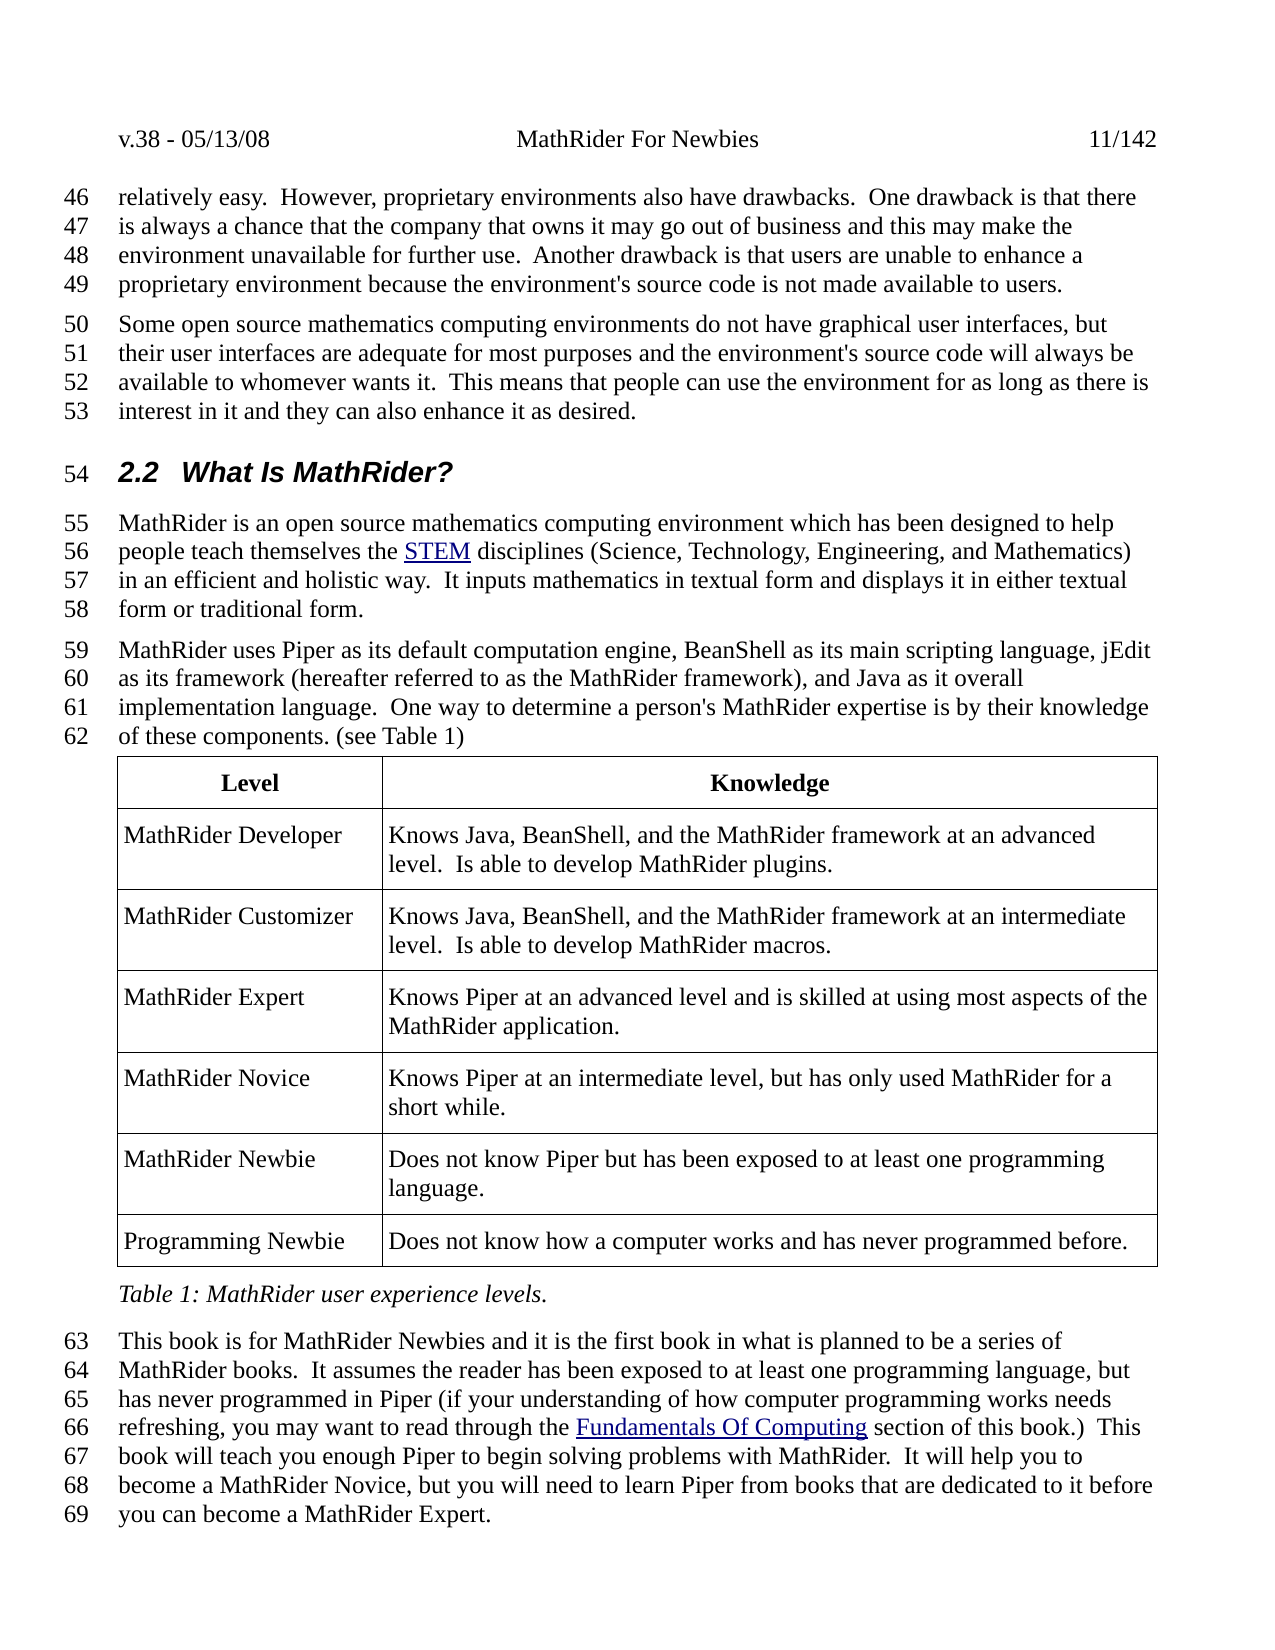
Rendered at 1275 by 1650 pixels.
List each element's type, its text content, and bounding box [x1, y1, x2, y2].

table_cell MathRider Customizer [118, 890, 382, 970]
subtitle What Is MathRider? [118, 456, 1157, 489]
text MathRider uses Piper as its default computation engine, BeanShell as its main scripting language, jEdit as its framework (hereafter referred to as the MathRider framework), and Java as it overall implementation language. One way to determine a person's MathRider expertise is by their knowledge of these components. (see Table 1) [118, 635, 1157, 750]
table_cell MathRider Newbie [118, 1134, 382, 1214]
text Table 1: MathRider user experience levels. [118, 1279, 1157, 1308]
text relatively easy. However, proprietary environments also have drawbacks. One drawback is that there is always a chance that the company that owns it may go out of business and this may make the environment unavailable for further use. Another drawback is that users are unable to enhance a proprietary environment because the environment's source code is not made available to users. [118, 182, 1157, 297]
text Some open source mathematics computing environments do not have graphical user interfaces, but their user interfaces are adequate for most purposes and the environment's source code will always be available to whomever wants it. This means that people can use the environment for as long as there is interest in it and they can also enhance it as desired. [118, 309, 1157, 424]
text MathRider is an open source mathematics computing environment which has been designed to help people teach themselves the STEM disciplines (Science, Technology, Engineering, and Mathematics) in an efficient and holistic way. It inputs mathematics in textual form and displays it in either textual form or traditional form. [118, 508, 1157, 623]
table_header Level [118, 757, 382, 808]
table_cell Knows Piper at an intermediate level, but has only used MathRider for a short while. [383, 1053, 1157, 1133]
table_cell MathRider Expert [118, 971, 382, 1052]
table_cell Does not know how a computer works and has never programmed before. [383, 1215, 1157, 1266]
table_cell Programming Newbie [118, 1215, 382, 1266]
text This book is for MathRider Newbies and it is the first book in what is planned to be a series of MathRider books. It assumes the reader has been exposed to at least one programming language, but has never programmed in Piper (if your understanding of how computer programming works needs refreshing, you may want to read through the Fundamentals Of Computing section of this book.) This book will teach you enough Piper to begin solving problems with MathRider. It will help you to become a MathRider Novice, but you will need to learn Piper from books that are dedicated to it before you can become a MathRider Expert. [118, 1326, 1157, 1527]
table_cell Knows Java, BeanShell, and the MathRider framework at an intermediate level. Is able to develop MathRider macros. [383, 890, 1157, 970]
table_cell Knows Java, BeanShell, and the MathRider framework at an advanced level. Is able to develop MathRider plugins. [383, 809, 1157, 889]
table_header Knowledge [383, 757, 1157, 808]
table_cell MathRider Developer [118, 809, 382, 889]
table_cell MathRider Novice [118, 1053, 382, 1133]
table_cell Knows Piper at an advanced level and is skilled at using most aspects of the MathRider application. [383, 971, 1157, 1052]
table_cell Does not know Piper but has been exposed to at least one programming language. [383, 1134, 1157, 1214]
